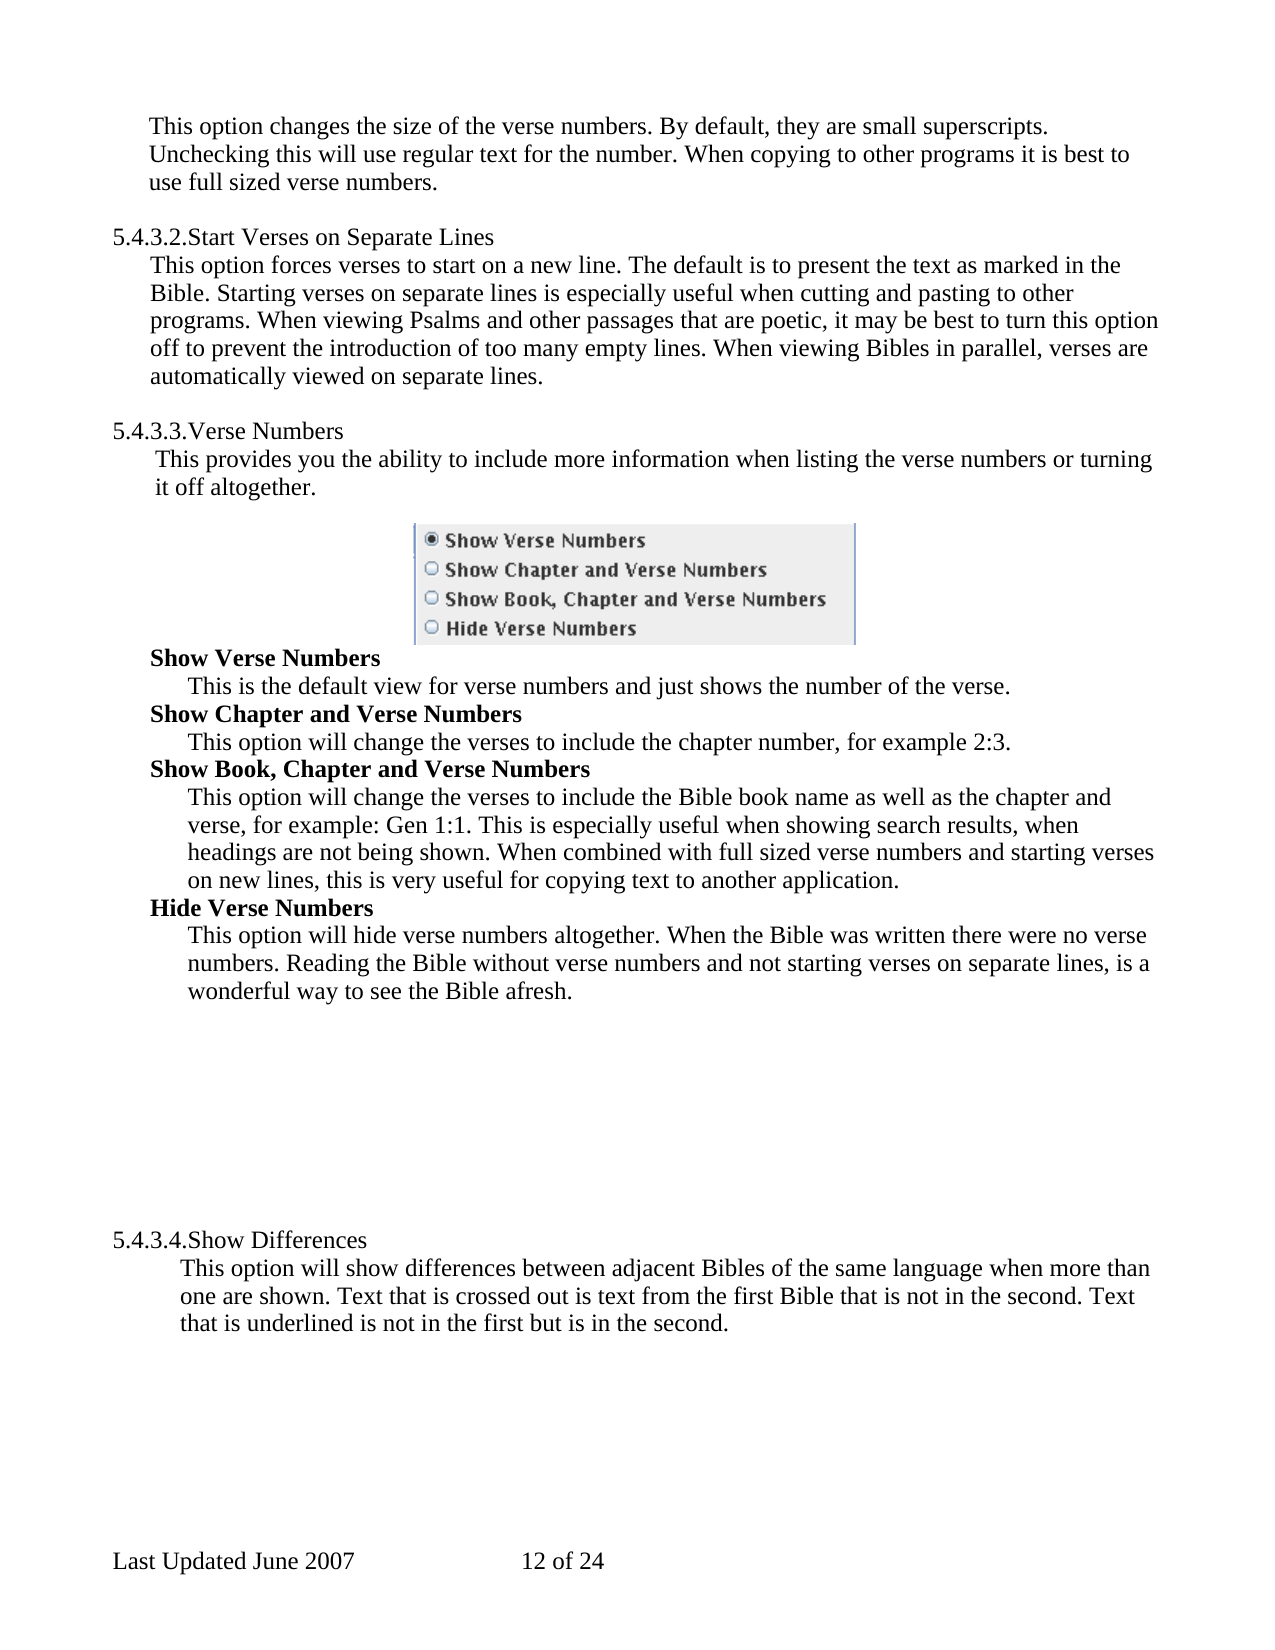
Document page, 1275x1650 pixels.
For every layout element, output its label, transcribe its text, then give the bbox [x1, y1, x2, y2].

text This option changes the size of the verse numbers. By default, they are small superscripts. Unchecking this will use regular text for the number. When copying to other programs it is best to use full sized verse numbers. [148, 112, 1162, 196]
text This option forces verses to start on a new line. The default is to present the text as marked in the Bible. Starting verses on separate lines is especially useful when cutting and pasting to other programs. When viewing Psalms and other passages that are poetic, it may be best to turn this option off to prevent the introduction of too many empty lines. When viewing Bibles in parallel, verses are automatically viewed on separate lines. [150, 251, 1162, 389]
text This option will change the verses to include the chapter number, for example 2:3. [187, 728, 1162, 755]
text This provides you the ability to include more information when listing the verse numbers or turning it off altogether. [155, 445, 1162, 500]
text This is the default view for verse numbers and just shows the number of the verse. [187, 672, 1162, 700]
list Verse Numbers [112, 417, 1162, 445]
text Show Chapter and Verse Numbers [150, 700, 1162, 728]
list This option will show differences between adjacent Bibles of the same language when more than one are shown. Text that is crossed out is text from the first Bible that is not in the second. Text that is underlined is not in the first but is in the second. [112, 1254, 1162, 1337]
list Start Verses on Separate Lines [112, 223, 1162, 251]
text Show Verse Numbers [150, 500, 1162, 672]
list Show Differences [112, 1226, 1162, 1254]
text This option will hide verse numbers altogether. When the Bible was written there were no verse numbers. Reading the Bible without verse numbers and not starting verses on separate lines, is a wonderful way to see the Bible afresh. [187, 922, 1162, 1005]
text Show Book, Chapter and Verse Numbers [150, 755, 1162, 783]
text This option will change the verses to include the Bible book name as well as the chapter and verse, for example: Gen 1:1. This is especially useful when showing search results, when headings are not being shown. When combined with full sized verse numbers and starting verses on new lines, this is very useful for copying text to another application. [187, 783, 1162, 894]
text Hide Verse Numbers [150, 894, 1162, 922]
picture [413, 523, 856, 645]
